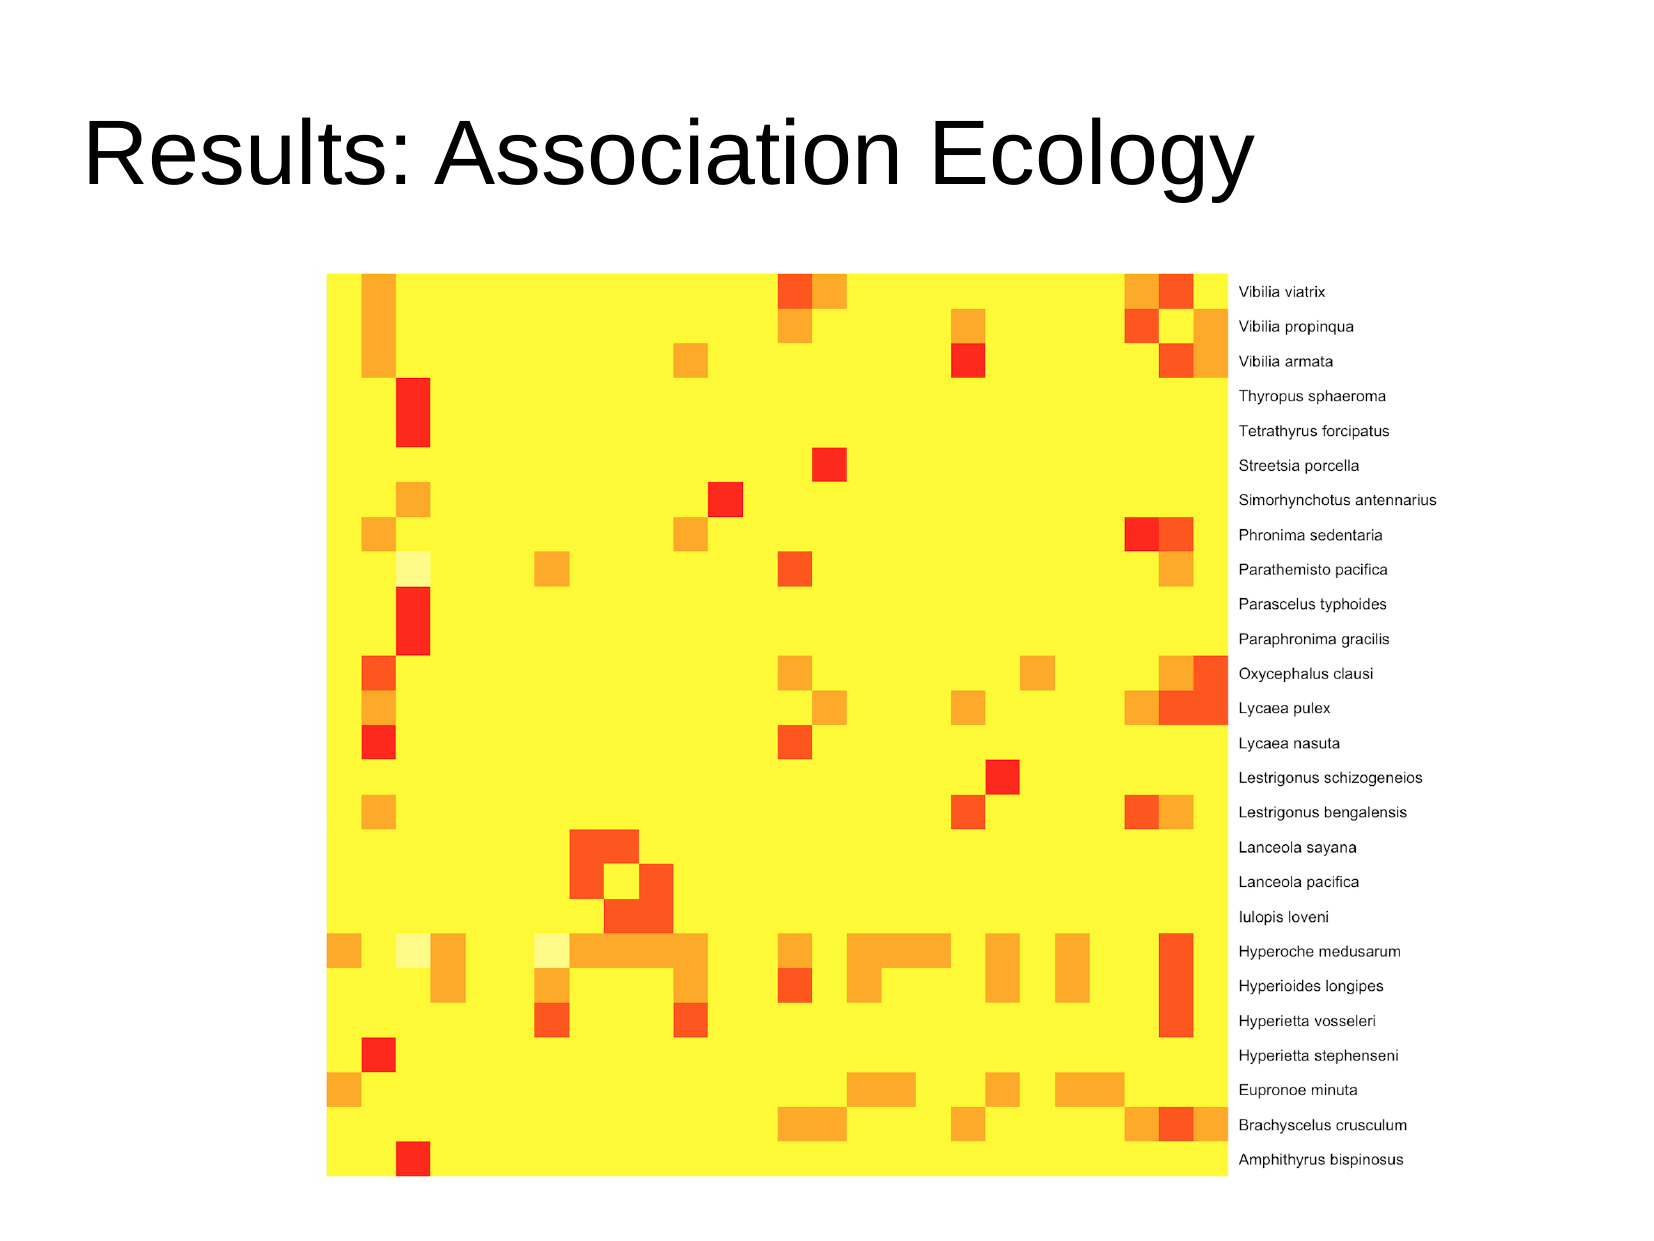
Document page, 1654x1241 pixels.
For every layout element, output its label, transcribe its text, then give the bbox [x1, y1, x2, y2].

title Results: Association Ecology [82, 49, 1571, 257]
picture [317, 269, 1441, 1182]
